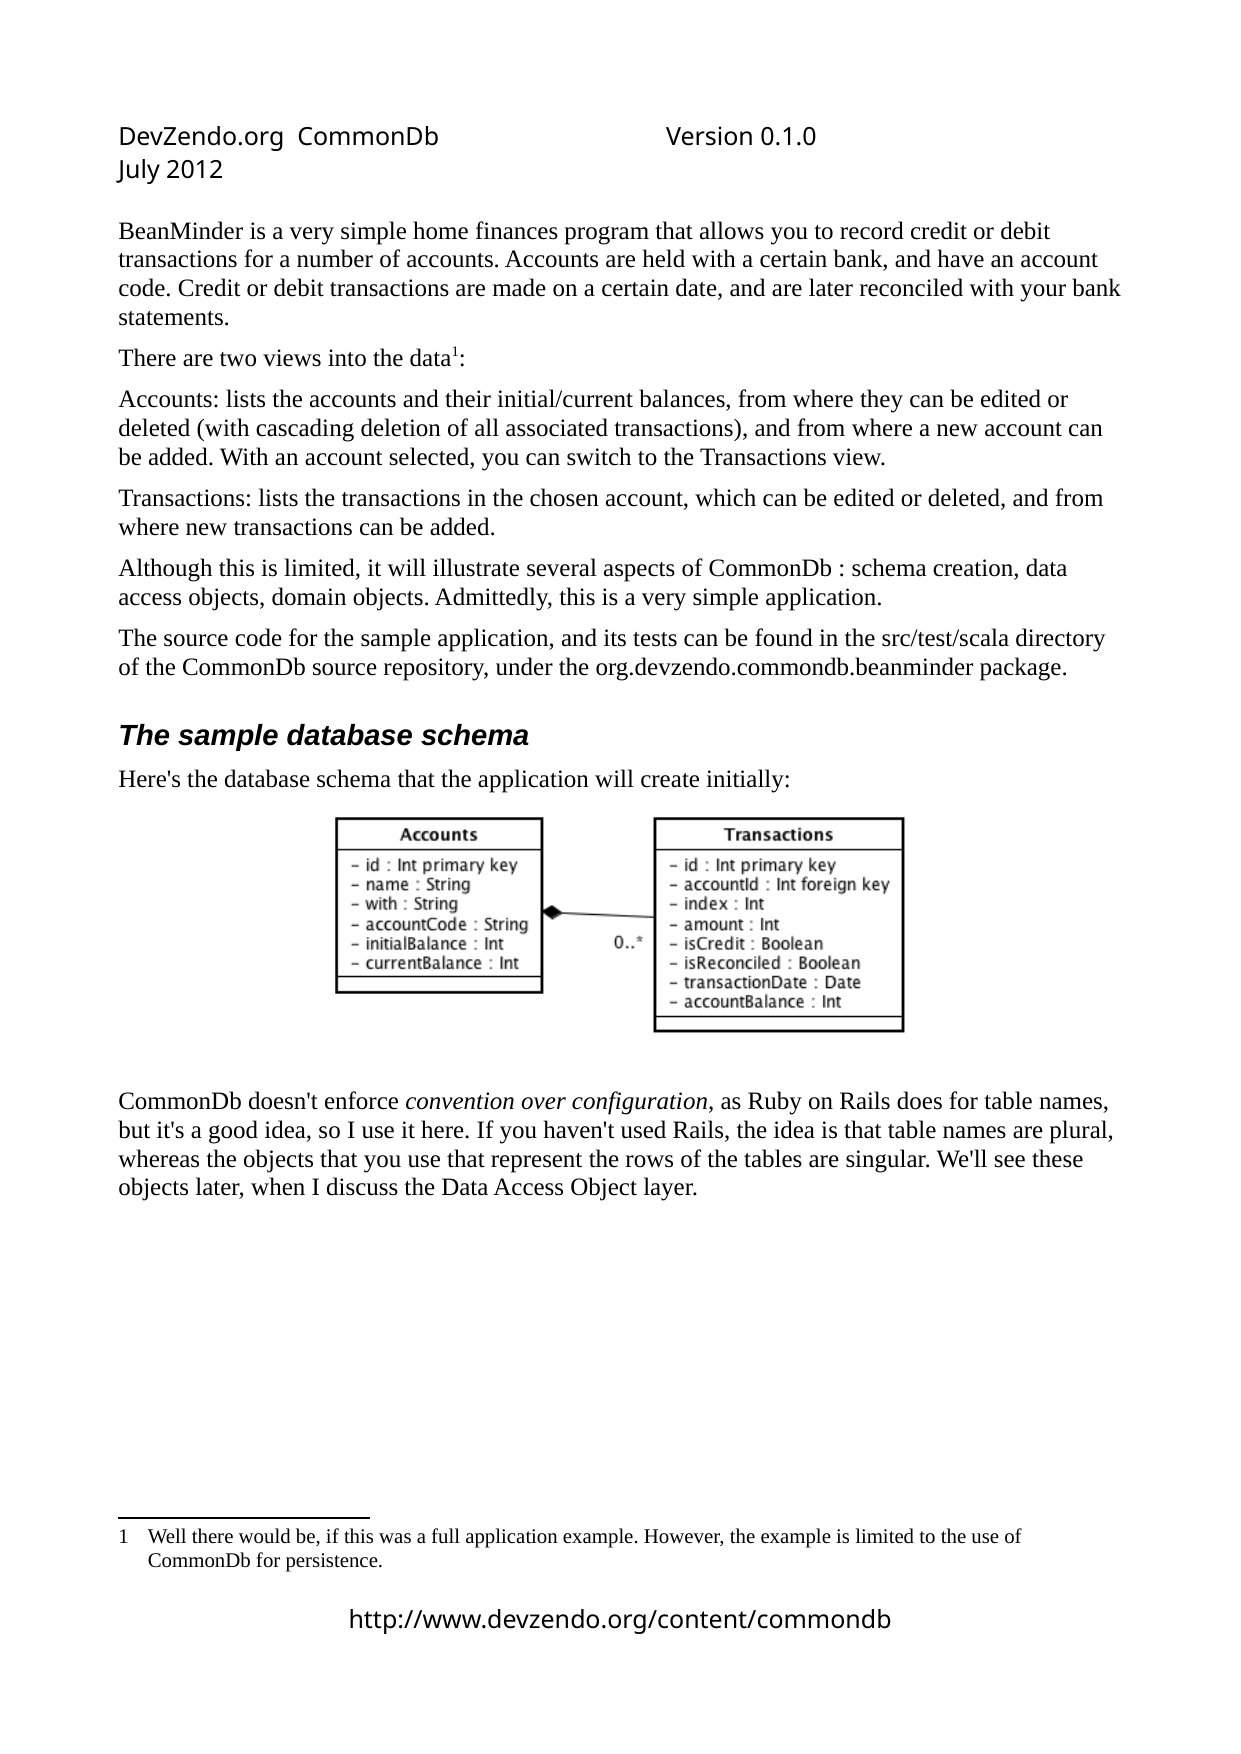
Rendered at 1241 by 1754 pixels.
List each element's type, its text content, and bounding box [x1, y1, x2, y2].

picture [323, 805, 917, 1045]
text Accounts: lists the accounts and their initial/current balances, from where they can be edited or deleted (with cascading deletion of all associated transactions), and from where a new account can be added. With an account selected, you can switch to the Transactions view. [118, 384, 1122, 471]
text The source code for the sample application, and its tests can be found in the src/test/scala directory of the CommonDb source repository, under the org.devzendo.commondb.beanminder package. [118, 623, 1122, 681]
text There are two views into the data: [118, 343, 1122, 372]
text Here's the database schema that the application will create initially: [118, 764, 1122, 793]
text Transactions: lists the transactions in the chosen account, which can be edited or deleted, and from where new transactions can be added. [118, 483, 1122, 541]
text Well there would be, if this was a full application example. However, the example is limited to the use of CommonDb for persistence. [118, 1524, 1122, 1572]
text CommonDb doesn't enforce convention over configuration, as Ruby on Rails does for table names, but it's a good idea, so I use it here. If you haven't used Rails, the idea is that table names are plural, whereas the objects that you use that represent the rows of the tables are singular. We'll see these objects later, when I discuss the Data Access Object layer. [118, 1086, 1122, 1201]
text BeanMinder is a very simple home finances program that allows you to record credit or debit transactions for a number of accounts. Accounts are held with a certain bank, and have an account code. Credit or debit transactions are made on a certain date, and are later reconciled with your bank statements. [118, 216, 1122, 331]
text Although this is limited, it will illustrate several aspects of CommonDb : schema creation, data access objects, domain objects. Admittedly, this is a very simple application. [118, 553, 1122, 611]
subtitle The sample database schema [118, 718, 1122, 752]
